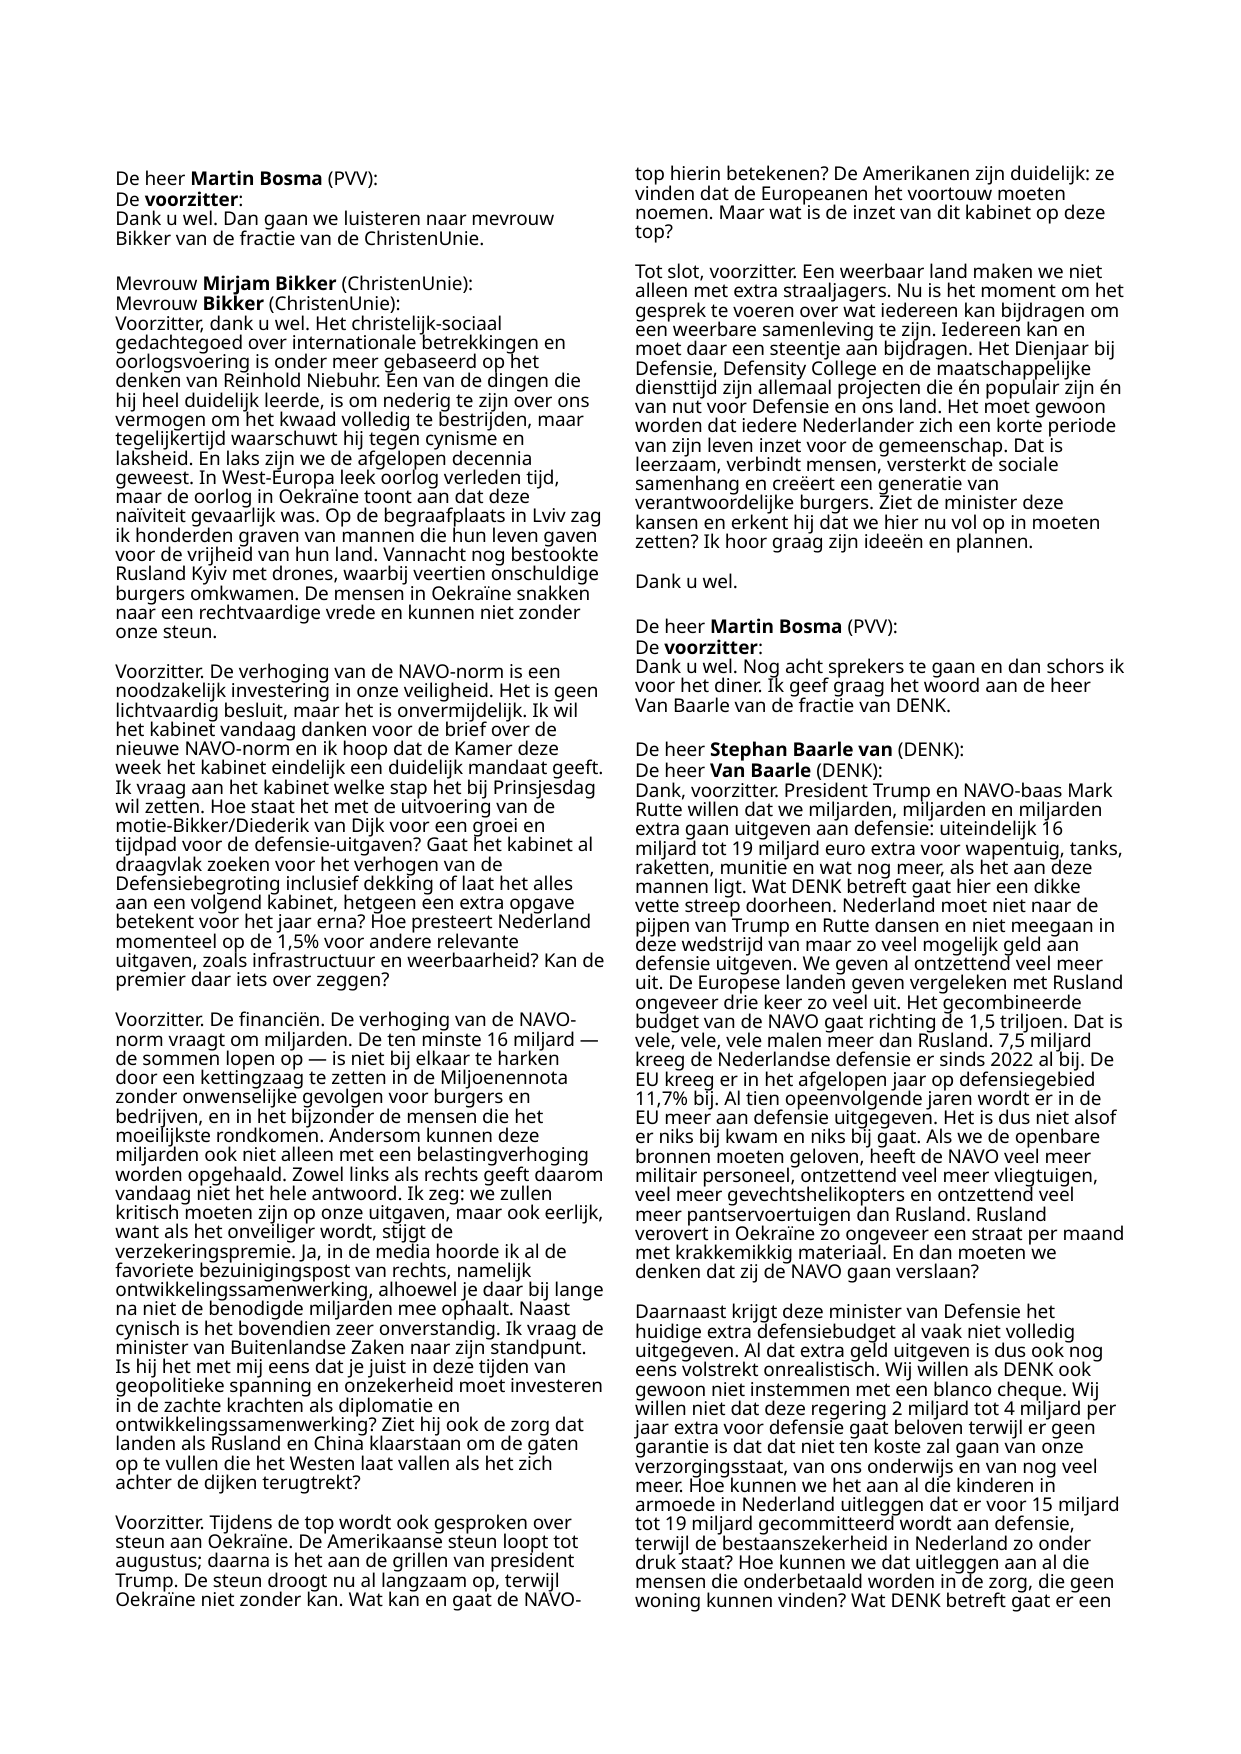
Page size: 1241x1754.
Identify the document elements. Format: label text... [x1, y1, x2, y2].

text Dank u wel. Dan gaan we luisteren naar mevrouw Bikker van de fractie van de ChristenUnie. [115, 210, 605, 249]
text Dank, voorzitter. President Trump en NAVO-baas Mark Rutte willen dat we miljarden, miljarden en miljarden extra gaan uitgeven aan defensie: uiteindelijk 16 miljard tot 19 miljard euro extra voor wapentuig, tanks, raketten, munitie en wat nog meer, als het aan deze mannen ligt. Wat DENK betreft gaat hier een dikke vette streep doorheen. Nederland moet niet naar de pijpen van Trump en Rutte dansen en niet meegaan in deze wedstrijd van maar zo veel mogelijk geld aan defensie uitgeven. We geven al ontzettend veel meer uit. De Europese landen geven vergeleken met Rusland ongeveer drie keer zo veel uit. Het gecombineerde budget van de NAVO gaat richting de 1,5 triljoen. Dat is vele, vele, vele malen meer dan Rusland. 7,5 miljard kreeg de Nederlandse defensie er sinds 2022 al bij. De EU kreeg er in het afgelopen jaar op defensiegebied 11,7% bij. Al tien opeenvolgende jaren wordt er in de EU meer aan defensie uitgegeven. Het is dus niet alsof er niks bij kwam en niks bij gaat. Als we de openbare bronnen moeten geloven, heeft de NAVO veel meer militair personeel, ontzettend veel meer vliegtuigen, veel meer gevechtshelikopters en ontzettend veel meer pantservoertuigen dan Rusland. Rusland verovert in Oekraïne zo ongeveer een straat per maand met krakkemikkig materiaal. En dan moeten we denken dat zij de NAVO gaan verslaan? [635, 782, 1125, 1283]
text Mevrouw Mirjam Bikker (ChristenUnie): [115, 270, 605, 295]
text De heer Van Baarle (DENK): [635, 762, 1125, 782]
text Daarnaast krijgt deze minister van Defensie het huidige extra defensiebudget al vaak niet volledig uitgegeven. Al dat extra geld uitgeven is dus ook nog eens volstrekt onrealistisch. Wij willen als DENK ook gewoon niet instemmen met een blanco cheque. Wij willen niet dat deze regering 2 miljard tot 4 miljard per jaar extra voor defensie gaat beloven terwijl er geen garantie is dat dat niet ten koste zal gaan van onze verzorgingsstaat, van ons onderwijs en van nog veel meer. Hoe kunnen we het aan al die kinderen in armoede in Nederland uitleggen dat er voor 15 miljard tot 19 miljard gecommitteerd wordt aan defensie, terwijl de bestaanszekerheid in Nederland zo onder druk staat? Hoe kunnen we dat uitleggen aan al die mensen die onderbetaald worden in de zorg, die geen woning kunnen vinden? Wat DENK betreft gaat er een [635, 1303, 1125, 1612]
text top hierin betekenen? De Amerikanen zijn duidelijk: ze vinden dat de Europeanen het voortouw moeten noemen. Maar wat is de inzet van dit kabinet op deze top? [635, 165, 1125, 242]
text De heer Martin Bosma (PVV): [115, 165, 605, 191]
text Voorzitter, dank u wel. Het christelijk-sociaal gedachtegoed over internationale betrekkingen en oorlogsvoering is onder meer gebaseerd op het denken van Reinhold Niebuhr. Een van de dingen die hij heel duidelijk leerde, is om nederig te zijn over ons vermogen om het kwaad volledig te bestrijden, maar tegelijkertijd waarschuwt hij tegen cynisme en laksheid. En laks zijn we de afgelopen decennia geweest. In West-Europa leek oorlog verleden tijd, maar de oorlog in Oekraïne toont aan dat deze naïviteit gevaarlijk was. Op de begraafplaats in Lviv zag ik honderden graven van mannen die hun leven gaven voor de vrijheid van hun land. Vannacht nog bestookte Rusland Kyiv met drones, waarbij veertien onschuldige burgers omkwamen. De mensen in Oekraïne snakken naar een rechtvaardige vrede en kunnen niet zonder onze steun. [115, 315, 605, 642]
text Voorzitter. Tijdens de top wordt ook gesproken over steun aan Oekraïne. De Amerikaanse steun loopt tot augustus; daarna is het aan de grillen van president Trump. De steun droogt nu al langzaam op, terwijl Oekraïne niet zonder kan. Wat kan en gaat de NAVO- [115, 1514, 605, 1610]
text Dank u wel. Nog acht sprekers te gaan en dan schors ik voor het diner. Ik geef graag het woord aan de heer Van Baarle van de fractie van DENK. [635, 658, 1125, 716]
text De heer Martin Bosma (PVV): [635, 613, 1125, 639]
text Tot slot, voorzitter. Een weerbaar land maken we niet alleen met extra straaljagers. Nu is het moment om het gesprek te voeren over wat iedereen kan bijdragen om een weerbare samenleving te zijn. Iedereen kan en moet daar een steentje aan bijdragen. Het Dienjaar bij Defensie, Defensity College en de maatschappelijke diensttijd zijn allemaal projecten die én populair zijn én van nut voor Defensie en ons land. Het moet gewoon worden dat iedere Nederlander zich een korte periode van zijn leven inzet voor de gemeenschap. Dat is leerzaam, verbindt mensen, versterkt de sociale samenhang en creëert een generatie van verantwoordelijke burgers. Ziet de minister deze kansen en erkent hij dat we hier nu vol op in moeten zetten? Ik hoor graag zijn ideeën en plannen. [635, 263, 1125, 552]
text De heer Stephan Baarle van (DENK): [635, 737, 1125, 762]
text Voorzitter. De verhoging van de NAVO-norm is een noodzakelijk investering in onze veiligheid. Het is geen lichtvaardig besluit, maar het is onvermijdelijk. Ik wil het kabinet vandaag danken voor de brief over de nieuwe NAVO-norm en ik hoop dat de Kamer deze week het kabinet eindelijk een duidelijk mandaat geeft. Ik vraag aan het kabinet welke stap het bij Prinsjesdag wil zetten. Hoe staat het met de uitvoering van de motie-Bikker/Diederik van Dijk voor een groei en tijdpad voor de defensie-uitgaven? Gaat het kabinet al draagvlak zoeken voor het verhogen van de Defensiebegroting inclusief dekking of laat het alles aan een volgend kabinet, hetgeen een extra opgave betekent voor het jaar erna? Hoe presteert Nederland momenteel op de 1,5% voor andere relevante uitgaven, zoals infrastructuur en weerbaarheid? Kan de premier daar iets over zeggen? [115, 663, 605, 991]
text Mevrouw Bikker (ChristenUnie): [115, 295, 605, 315]
text Voorzitter. De financiën. De verhoging van de NAVO-norm vraagt om miljarden. De ten minste 16 miljard — de sommen lopen op — is niet bij elkaar te harken door een kettingzaag te zetten in de Miljoenennota zonder onwenselijke gevolgen voor burgers en bedrijven, en in het bijzonder de mensen die het moeilijkste rondkomen. Andersom kunnen deze miljarden ook niet alleen met een belastingverhoging worden opgehaald. Zowel links als rechts geeft daarom vandaag niet het hele antwoord. Ik zeg: we zullen kritisch moeten zijn op onze uitgaven, maar ook eerlijk, want als het onveiliger wordt, stijgt de verzekeringspremie. Ja, in de media hoorde ik al de favoriete bezuinigingspost van rechts, namelijk ontwikkelingssamenwerking, alhoewel je daar bij lange na niet de benodigde miljarden mee ophaalt. Naast cynisch is het bovendien zeer onverstandig. Ik vraag de minister van Buitenlandse Zaken naar zijn standpunt. Is hij het met mij eens dat je juist in deze tijden van geopolitieke spanning en onzekerheid moet investeren in de zachte krachten als diplomatie en ontwikkelingssamenwerking? Ziet hij ook de zorg dat landen als Rusland en China klaarstaan om de gaten op te vullen die het Westen laat vallen als het zich achter de dijken terugtrekt? [115, 1011, 605, 1493]
text Dank u wel. [635, 573, 1125, 592]
text De voorzitter: [635, 639, 1125, 658]
text De voorzitter: [115, 191, 605, 210]
